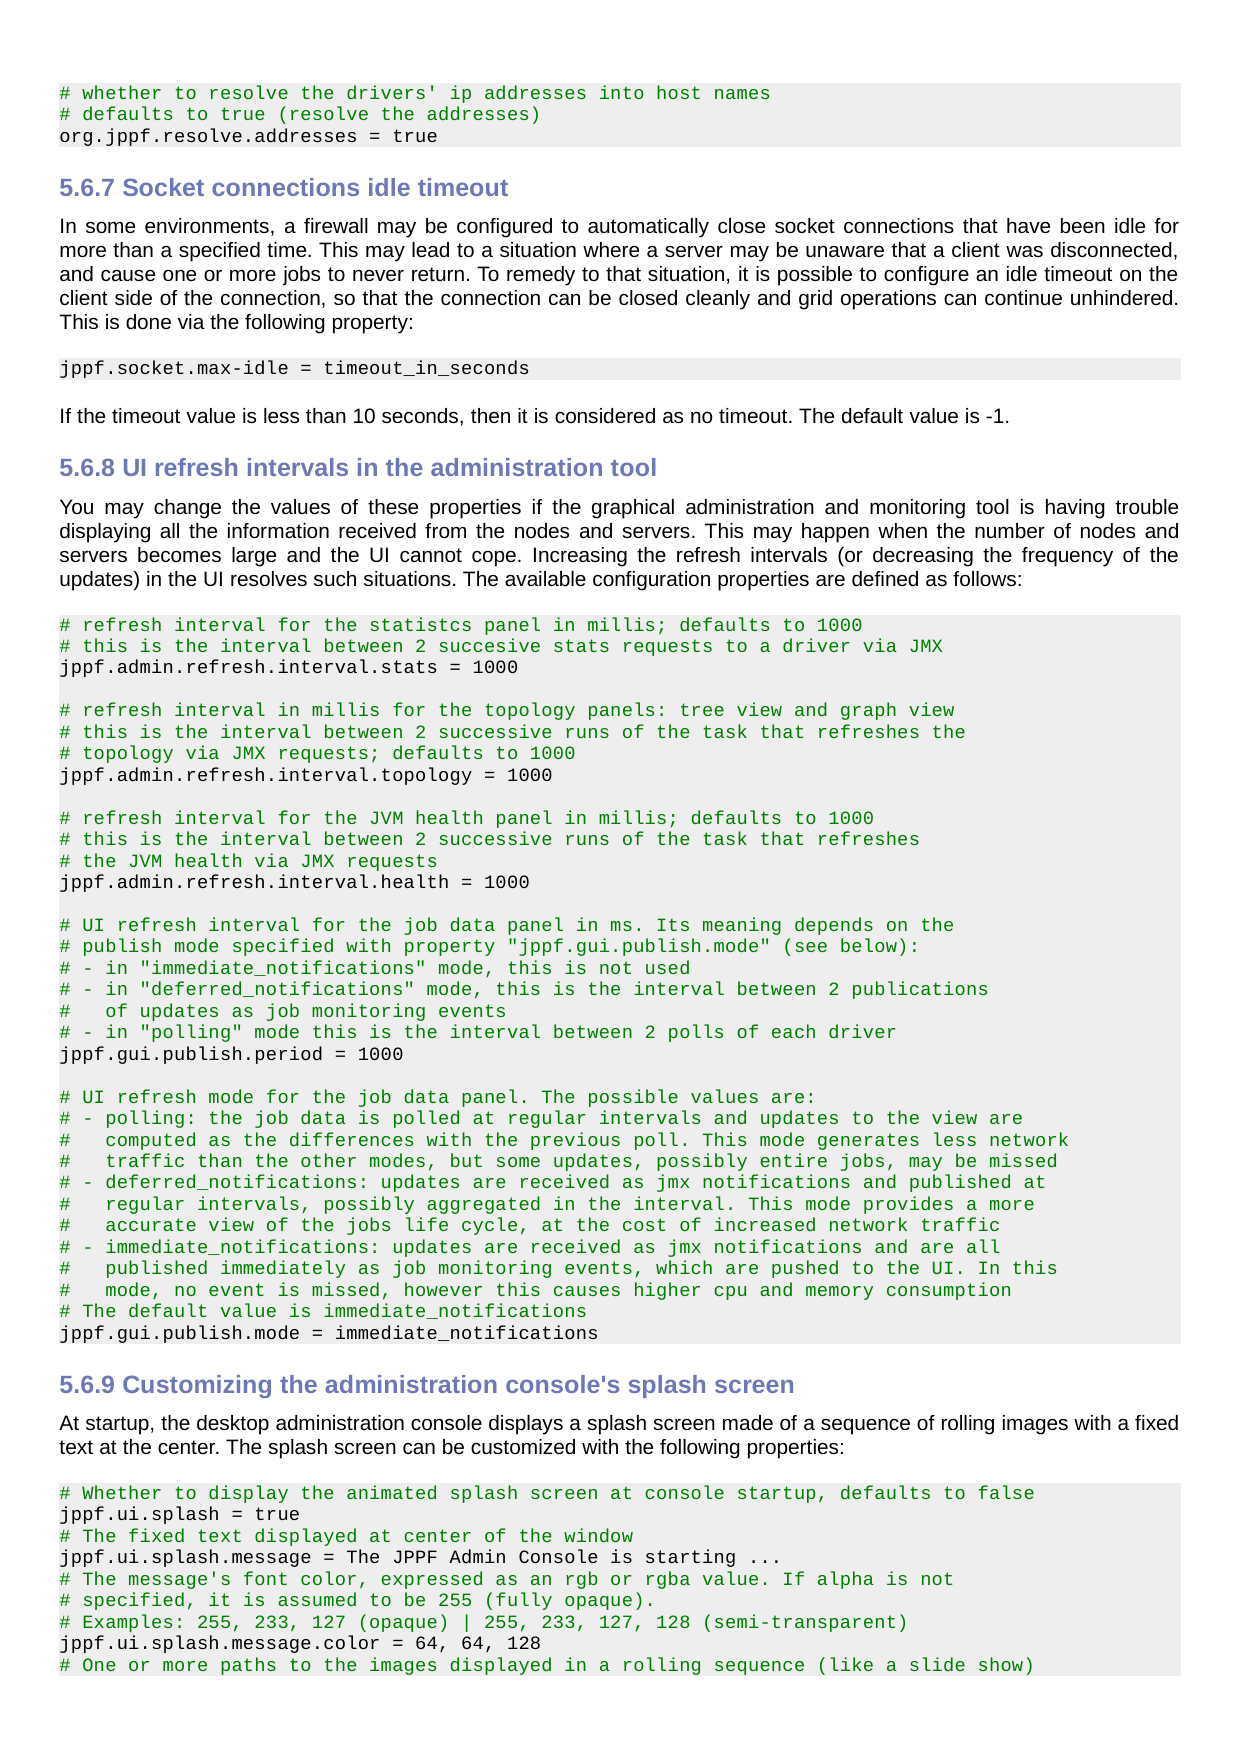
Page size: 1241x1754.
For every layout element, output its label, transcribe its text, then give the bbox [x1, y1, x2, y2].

text # The fixed text displayed at center of the window [59, 1526, 1181, 1548]
text # this is the interval between 2 successive runs of the task that refreshes the [59, 722, 1181, 744]
text # this is the interval between 2 succesive stats requests to a driver via JMX [59, 636, 1181, 658]
text # - in "deferred_notifications" mode, this is the interval between 2 publications [59, 980, 1181, 1001]
text At startup, the desktop administration console displays a splash screen made of a sequence of rolling images with a fixed text at the center. The splash screen can be customized with the following properties: [59, 1411, 1181, 1459]
text # refresh interval in millis for the topology panels: tree view and graph view [59, 701, 1181, 722]
text jppf.admin.refresh.interval.health = 1000 [59, 872, 1181, 894]
text # Examples: 255, 233, 127 (opaque) | 255, 233, 127, 128 (semi-transparent) [59, 1612, 1181, 1633]
text jppf.socket.max-idle = timeout_in_seconds [59, 358, 1181, 380]
text jppf.ui.splash = true [59, 1505, 1181, 1526]
text jppf.admin.refresh.interval.topology = 1000 [59, 765, 1181, 787]
text # the JVM health via JMX requests [59, 851, 1181, 872]
text # mode, no event is missed, however this causes higher cpu and memory consumption [59, 1280, 1181, 1302]
text # - in "immediate_notifications" mode, this is not used [59, 958, 1181, 980]
subtitle UI refresh intervals in the administration tool [59, 453, 1181, 482]
text # traffic than the other modes, but some updates, possibly entire jobs, may be missed [59, 1151, 1181, 1173]
text # topology via JMX requests; defaults to 1000 [59, 744, 1181, 765]
text # UI refresh mode for the job data panel. The possible values are: [59, 1087, 1181, 1108]
text # UI refresh interval for the job data panel in ms. Its meaning depends on the [59, 915, 1181, 937]
text # The message's font color, expressed as an rgb or rgba value. If alpha is not [59, 1569, 1181, 1591]
text # refresh interval for the JVM health panel in millis; defaults to 1000 [59, 808, 1181, 829]
text jppf.ui.splash.message = The JPPF Admin Console is starting ... [59, 1548, 1181, 1569]
text # this is the interval between 2 successive runs of the task that refreshes [59, 829, 1181, 851]
text # - deferred_notifications: updates are received as jmx notifications and published at [59, 1173, 1181, 1194]
text jppf.ui.splash.message.color = 64, 64, 128 [59, 1633, 1181, 1655]
text # regular intervals, possibly aggregated in the interval. This mode provides a more [59, 1194, 1181, 1216]
text In some environments, a firewall may be configured to automatically close socket connections that have been idle for more than a specified time. This may lead to a situation where a server may be unaware that a client was disconnected, and cause one or more jobs to never return. To remedy to that situation, it is possible to configure an idle timeout on the client side of the connection, so that the connection can be closed cleanly and grid operations can continue unhindered. This is done via the following property: [59, 214, 1181, 334]
text # specified, it is assumed to be 255 (fully opaque). [59, 1591, 1181, 1612]
subtitle Socket connections idle timeout [59, 172, 1181, 202]
text # - polling: the job data is polled at regular intervals and updates to the view are [59, 1108, 1181, 1130]
text If the timeout value is less than 10 seconds, then it is considered as no timeout. The default value is -1. [59, 404, 1181, 428]
text # published immediately as job monitoring events, which are pushed to the UI. In this [59, 1259, 1181, 1280]
text jppf.admin.refresh.interval.stats = 1000 [59, 658, 1181, 679]
text # accurate view of the jobs life cycle, at the cost of increased network traffic [59, 1216, 1181, 1237]
text jppf.gui.publish.mode = immediate_notifications [59, 1323, 1181, 1344]
text # computed as the differences with the previous poll. This mode generates less network [59, 1130, 1181, 1151]
subtitle Customizing the administration console's splash screen [59, 1369, 1181, 1398]
text # - in "polling" mode this is the interval between 2 polls of each driver [59, 1023, 1181, 1044]
text # - immediate_notifications: updates are received as jmx notifications and are all [59, 1237, 1181, 1259]
text # The default value is immediate_notifications [59, 1302, 1181, 1323]
text # One or more paths to the images displayed in a rolling sequence (like a slide show) [59, 1655, 1181, 1676]
text # refresh interval for the statistcs panel in millis; defaults to 1000 [59, 615, 1181, 636]
text # Whether to display the animated splash screen at console startup, defaults to false [59, 1483, 1181, 1505]
text # publish mode specified with property "jppf.gui.publish.mode" (see below): [59, 937, 1181, 958]
text jppf.gui.publish.period = 1000 [59, 1044, 1181, 1066]
text You may change the values of these properties if the graphical administration and monitoring tool is having trouble displaying all the information received from the nodes and servers. This may happen when the number of nodes and servers becomes large and the UI cannot cope. Increasing the refresh intervals (or decreasing the frequency of the updates) in the UI resolves such situations. The available configuration properties are defined as follows: [59, 494, 1181, 591]
text org.jppf.resolve.addresses = true [59, 126, 1181, 147]
text # of updates as job monitoring events [59, 1001, 1181, 1023]
text # whether to resolve the drivers' ip addresses into host names [59, 83, 1181, 104]
text # defaults to true (resolve the addresses) [59, 104, 1181, 126]
